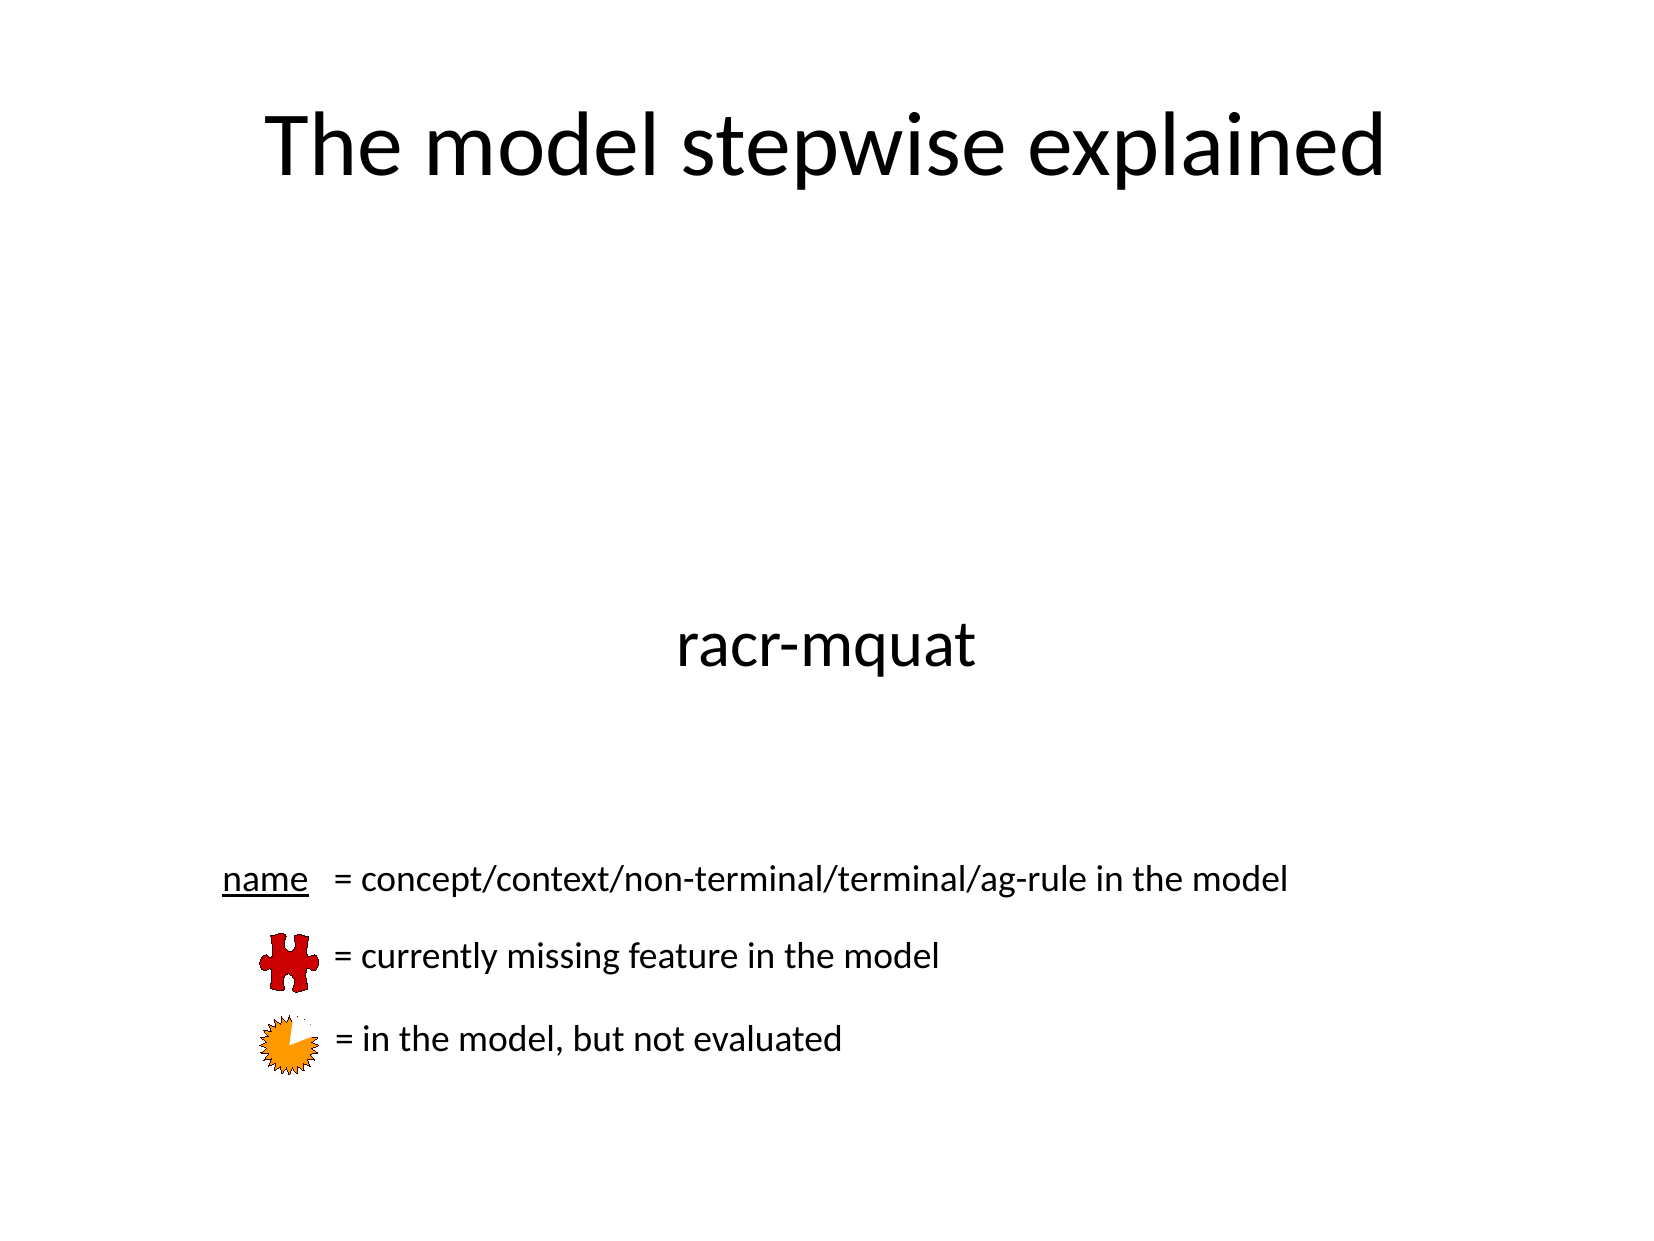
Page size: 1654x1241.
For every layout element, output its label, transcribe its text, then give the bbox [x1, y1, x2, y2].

text_box name [207, 856, 324, 909]
text_box [259, 933, 318, 993]
title The model stepwise explained [82, 49, 1571, 257]
subtitle racr-mquat [82, 290, 1571, 1010]
text_box [259, 1015, 319, 1075]
text_box = currently missing feature in the model [318, 933, 956, 986]
text_box = in the model, but not evaluated [320, 1015, 858, 1069]
text_box = concept/context/non-terminal/terminal/ag-rule in the model [324, 856, 1304, 909]
